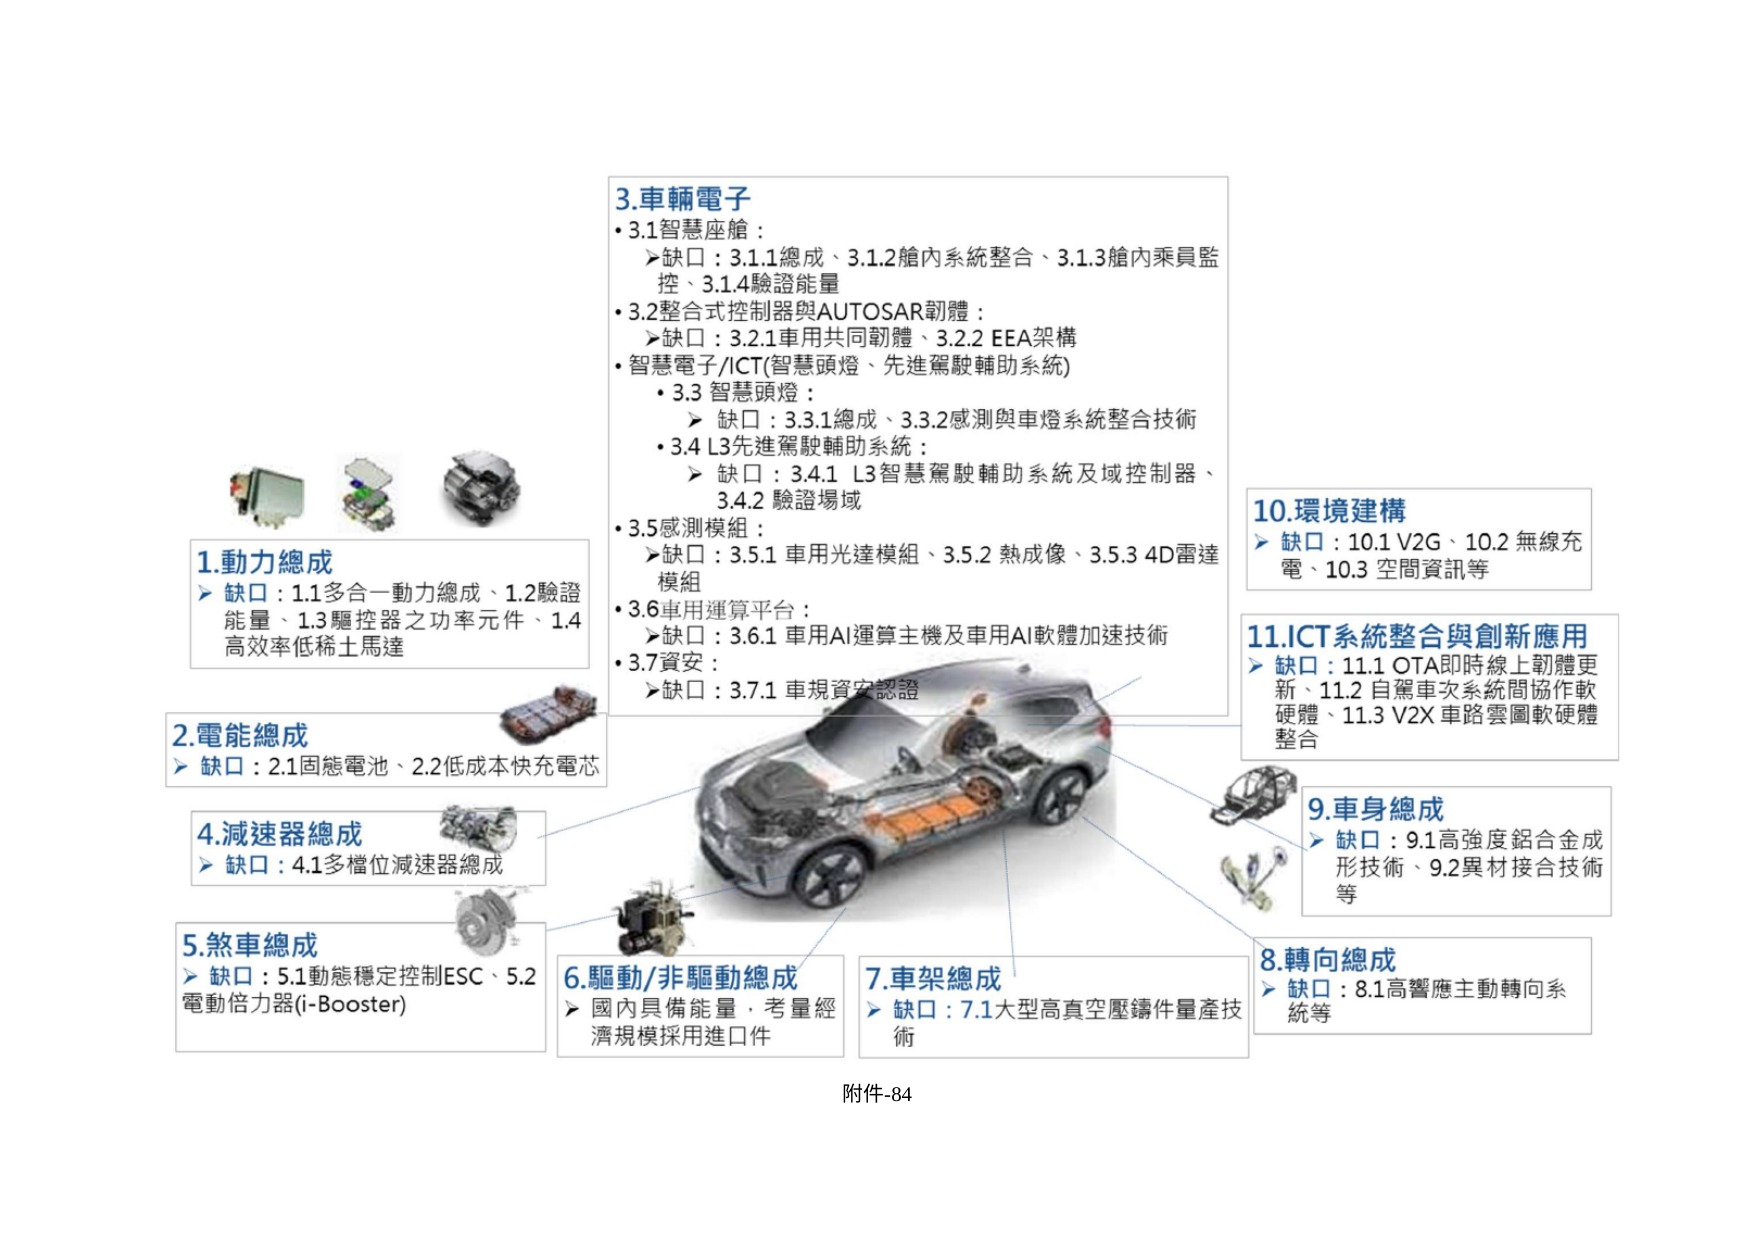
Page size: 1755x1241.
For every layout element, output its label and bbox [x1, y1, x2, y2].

picture [149, 170, 1654, 1070]
